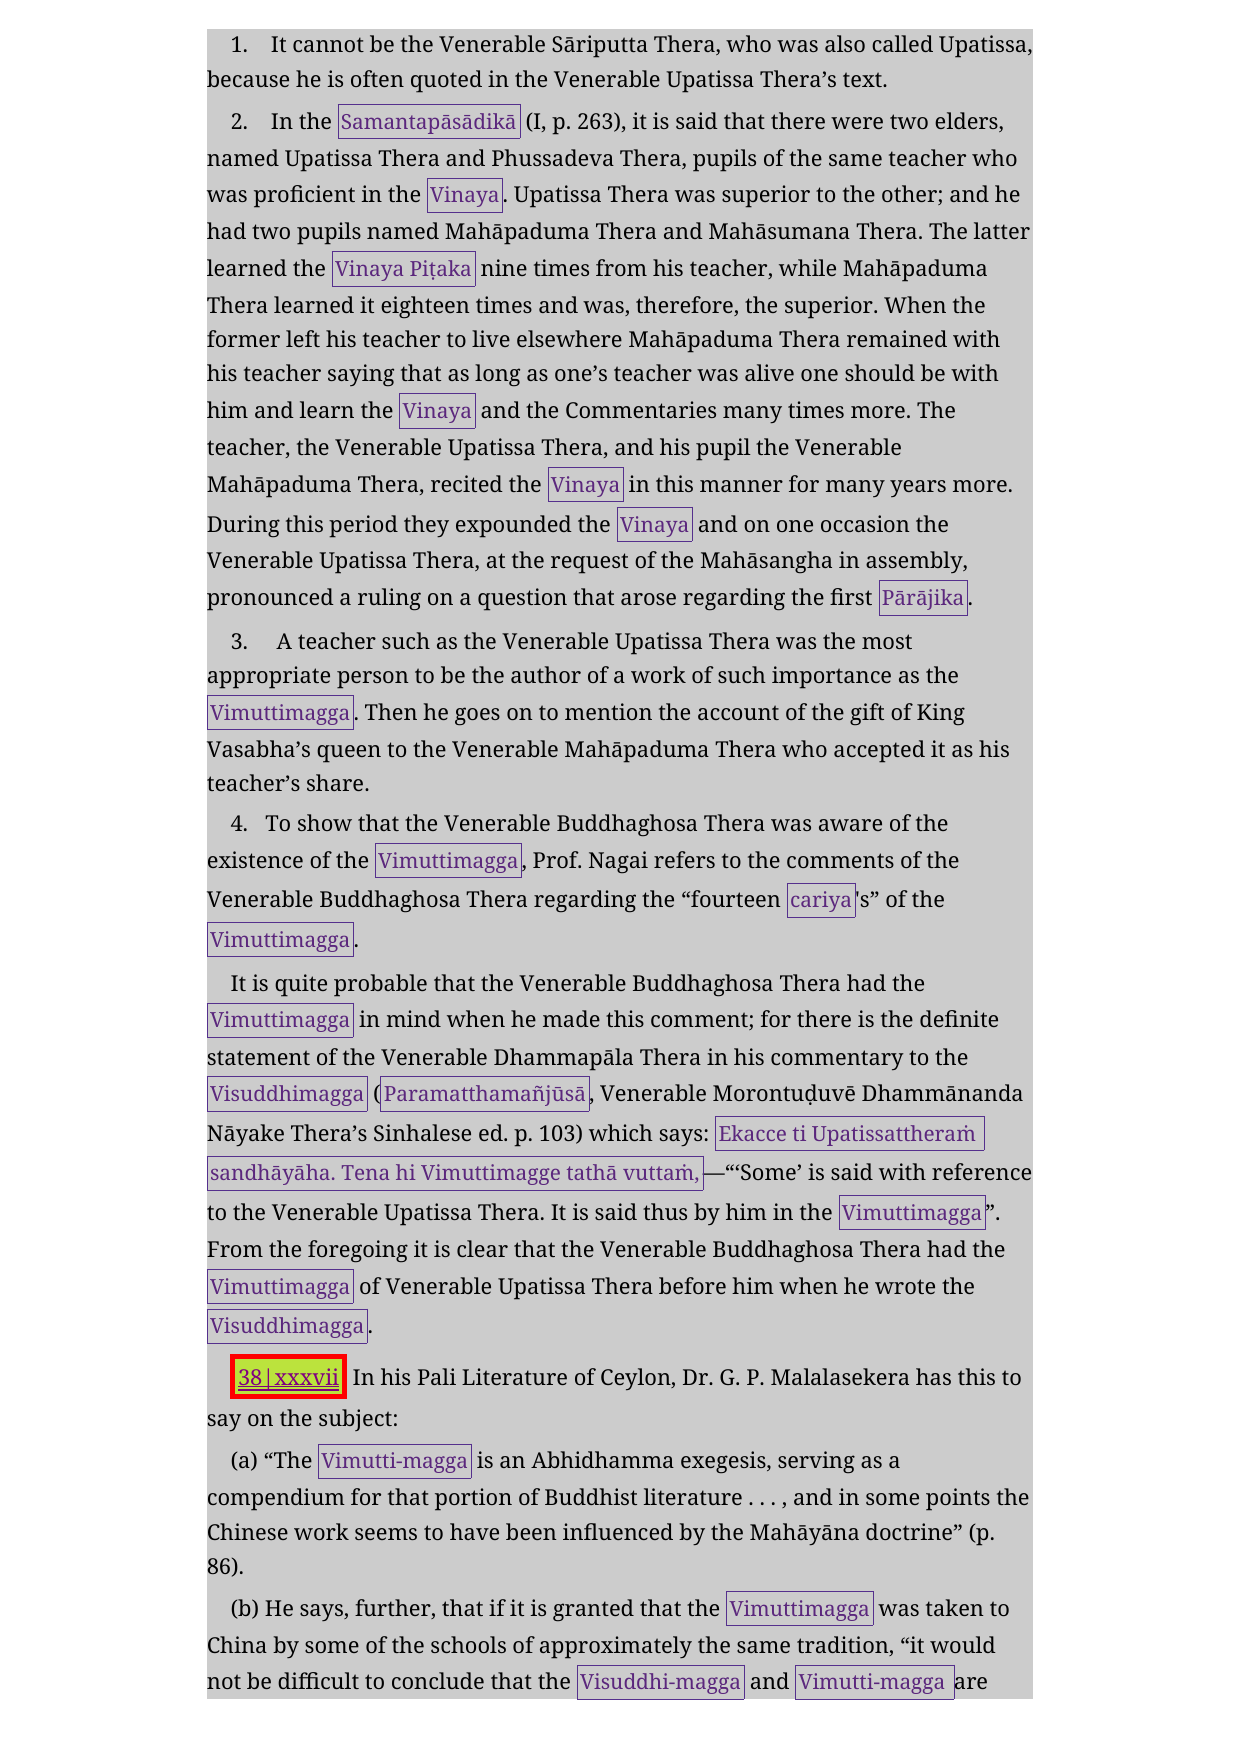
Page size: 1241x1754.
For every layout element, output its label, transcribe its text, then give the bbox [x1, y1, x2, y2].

text 4. To show that the Venerable Buddhaghosa Thera was aware of the existence of the Vimuttimagga, Prof. Nagai refers to the comments of the Venerable Buddhaghosa Thera regarding the “fourteen cariya's” of the Vimuttimagga. [207, 808, 1033, 957]
text (b) He says, further, that if it is granted that the Vimuttimagga was taken to China by some of the schools of approximately the same tradition, “it would not be difficult to conclude that the Visuddhi-magga and Vimutti-magga are [207, 1591, 1033, 1699]
text It is quite probable that the Venerable Buddhaghosa Thera had the Vimuttimagga in mind when he made this comment; for there is the definite statement of the Venerable Dhammapāla Thera in his commentary to the Visuddhimagga (Paramatthamañjūsā, Venerable Morontuḍuvē Dhammānanda Nāyake Thera’s Sinhalese ed. p. 103) which says: Ekacce ti Upatissattheraṁ sandhāyāha. Tena hi Vimuttimagge tathā vuttaṁ,—“‘Some’ is said with reference to the Venerable Upatissa Thera. It is said thus by him in the Vimuttimagga”. From the foregoing it is clear that the Venerable Buddhaghosa Thera had the Vimuttimagga of Venerable Upatissa Thera before him when he wrote the Visuddhimagga. [207, 968, 1033, 1343]
text 1. It cannot be the Venerable Sāriputta Thera, who was also called Upatissa, because he is often quoted in the Venerable Upatissa Thera’s text. [207, 29, 1033, 93]
text 2. In the Samantapāsādikā (I, p. 263), it is said that there were two elders, named Upatissa Thera and Phussadeva Thera, pupils of the same teacher who was proficient in the Vinaya. Upatissa Thera was superior to the other; and he had two pupils named Mahāpaduma Thera and Mahāsumana Thera. The latter learned the Vinaya Piṭaka nine times from his teacher, while Mahāpaduma Thera learned it eighteen times and was, therefore, the superior. When the former left his teacher to live elsewhere Mahāpaduma Thera remained with his teacher saying that as long as one’s teacher was alive one should be with him and learn the Vinaya and the Commentaries many times more. The teacher, the Venerable Upatissa Thera, and his pupil the Venerable Mahāpaduma Thera, recited the Vinaya in this manner for many years more. During this period they expounded the Vinaya and on one occasion the Venerable Upatissa Thera, at the request of the Mahāsangha in assembly, pronounced a ruling on a question that arose regarding the first Pārājika. [207, 104, 1033, 615]
text (a) “The Vimutti-magga is an Abhidhamma exegesis, serving as a compendium for that portion of Buddhist literature . . . , and in some points the Chinese work seems to have been influenced by the Mahāyāna doctrine” (p. 86). [207, 1443, 1033, 1580]
text 38|xxxvii In his Pali Literature of Ceylon, Dr. G. P. Malalasekera has this to say on the subject: [207, 1354, 1033, 1433]
text 3. A teacher such as the Venerable Upatissa Thera was the most appropriate person to be the author of a work of such importance as the Vimuttimagga. Then he goes on to mention the account of the gift of King Vasabha’s queen to the Venerable Mahāpaduma Thera who accepted it as his teacher’s share. [207, 626, 1033, 798]
